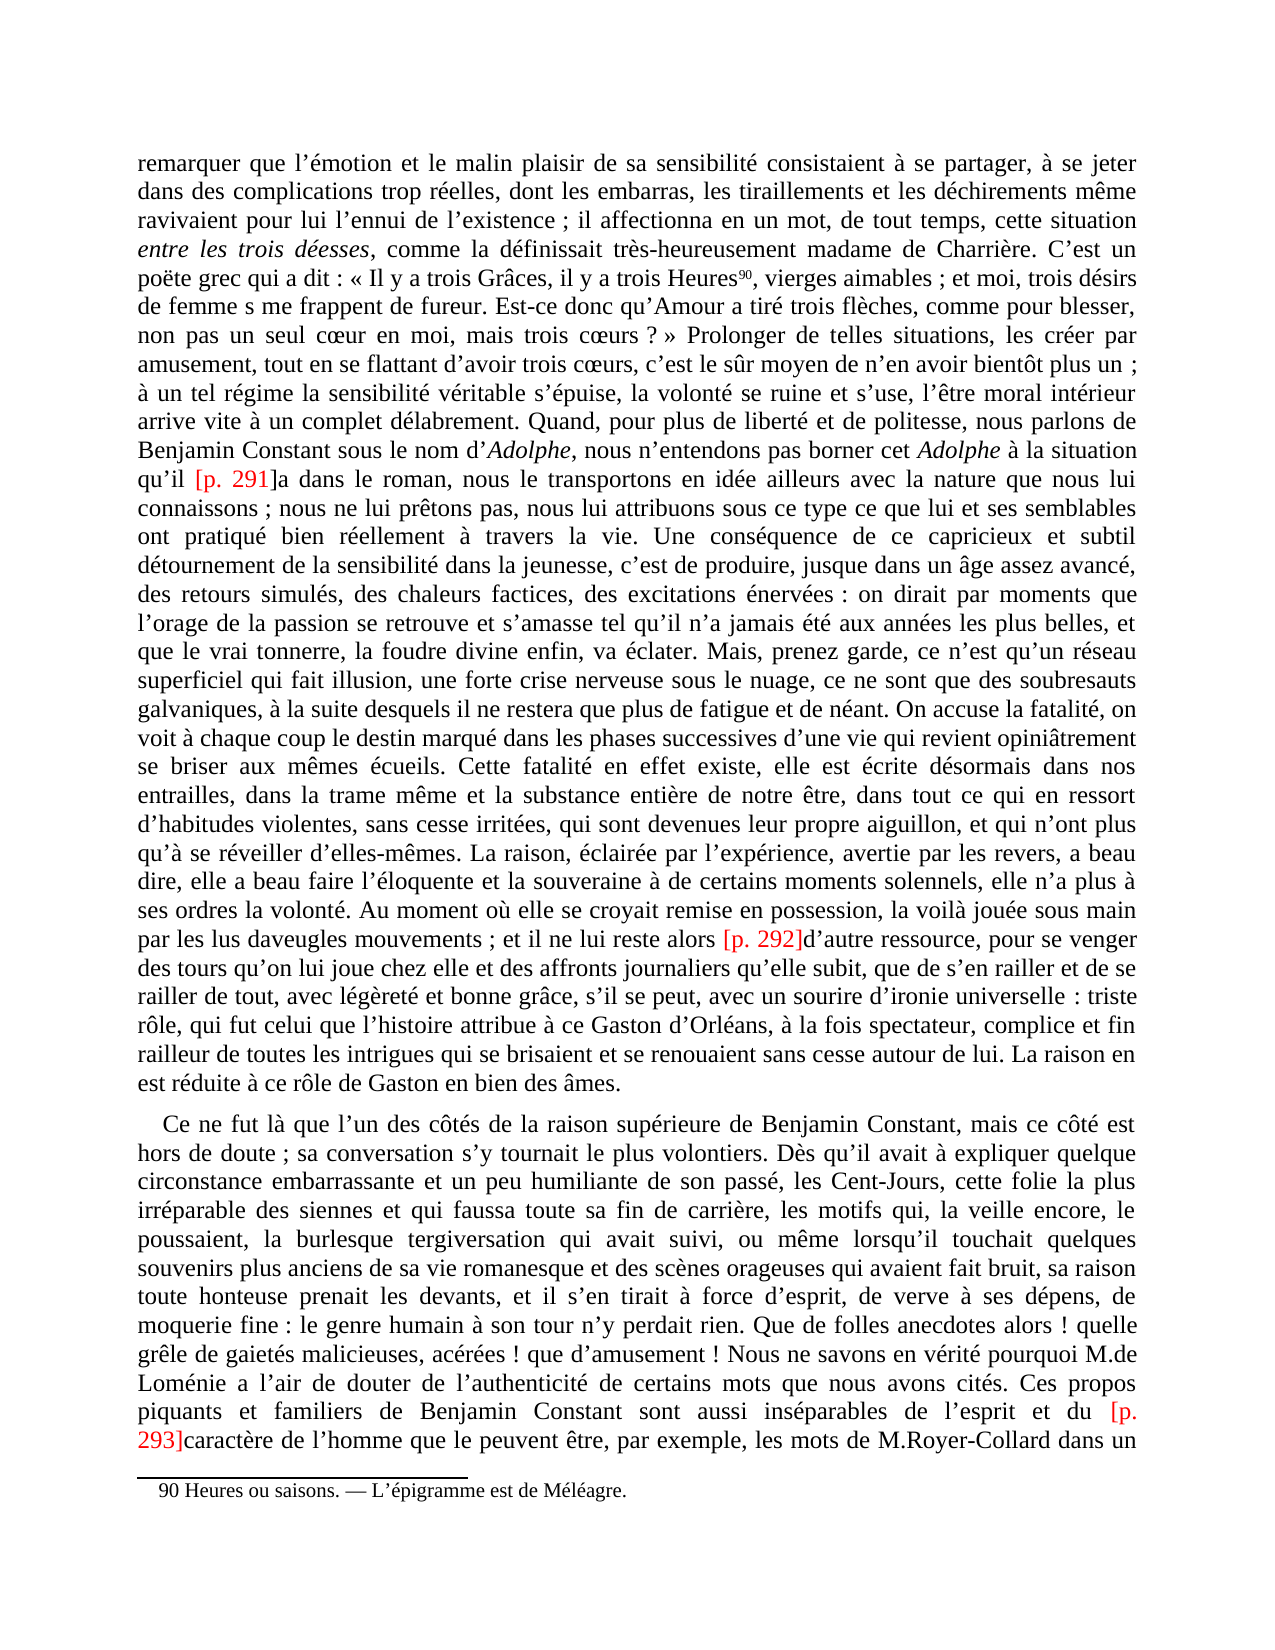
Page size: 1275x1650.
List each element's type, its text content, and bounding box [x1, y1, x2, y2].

text Heures ou saisons. — L’épigramme est de Méléagre. [137, 1478, 1137, 1502]
text Ce ne fut là que l’un des côtés de la raison supérieure de Benjamin Constant, mais ce côté est hors de doute ; sa conversation s’y tournait le plus volontiers. Dès qu’il avait à expliquer quelque circonstance embarrassante et un peu humiliante de son passé, les Cent-Jours, cette folie la plus irréparable des siennes et qui faussa toute sa fin de carrière, les motifs qui, la veille encore, le poussaient, la burlesque tergiversation qui avait suivi, ou même lorsqu’il touchait quelques souvenirs plus anciens de sa vie romanesque et des scènes orageuses qui avaient fait bruit, sa raison toute honteuse prenait les devants, et il s’en tirait à force d’esprit, de verve à ses dépens, de moquerie fine : le genre humain à son tour n’y perdait rien. Que de folles anecdotes alors ! quelle grêle de gaietés malicieuses, acérées ! que d’amusement ! Nous ne savons en vérité pourquoi M.de Loménie a l’air de douter de l’authenticité de certains mots que nous avons cités. Ces propos piquants et familiers de Benjamin Constant sont aussi inséparables de l’esprit et du [p. 293]caractère de l’homme que le peuvent être, par exemple, les mots de M.Royer-Collard dans un [137, 1109, 1137, 1454]
text remarquer que l’émotion et le malin plaisir de sa sensibilité consistaient à se partager, à se jeter dans des complications trop réelles, dont les embarras, les tiraillements et les déchirements même ravivaient pour lui l’ennui de l’existence ; il affectionna en un mot, de tout temps, cette situation entre les trois déesses, comme la définissait très-heureusement madame de Charrière. C’est un poëte grec qui a dit : « Il y a trois Grâces, il y a trois Heures, vierges aimables ; et moi, trois désirs de femme s me frappent de fureur. Est-ce donc qu’Amour a tiré trois flèches, comme pour blesser, non pas un seul cœur en moi, mais trois cœurs ? » Prolonger de telles situations, les créer par amusement, tout en se flattant d’avoir trois cœurs, c’est le sûr moyen de n’en avoir bientôt plus un ; à un tel régime la sensibilité véritable s’épuise, la volonté se ruine et s’use, l’être moral intérieur arrive vite à un complet délabrement. Quand, pour plus de liberté et de politesse, nous parlons de Benjamin Constant sous le nom d’Adolphe, nous n’entendons pas borner cet Adolphe à la situation qu’il [p. 291]a dans le roman, nous le transportons en idée ailleurs avec la nature que nous lui connaissons ; nous ne lui prêtons pas, nous lui attribuons sous ce type ce que lui et ses semblables ont pratiqué bien réellement à travers la vie. Une conséquence de ce capricieux et subtil détournement de la sensibilité dans la jeunesse, c’est de produire, jusque dans un âge assez avancé, des retours simulés, des chaleurs factices, des excitations énervées : on dirait par moments que l’orage de la passion se retrouve et s’amasse tel qu’il n’a jamais été aux années les plus belles, et que le vrai tonnerre, la foudre divine enfin, va éclater. Mais, prenez garde, ce n’est qu’un réseau superficiel qui fait illusion, une forte crise nerveuse sous le nuage, ce ne sont que des soubresauts galvaniques, à la suite desquels il ne restera que plus de fatigue et de néant. On accuse la fatalité, on voit à chaque coup le destin marqué dans les phases successives d’une vie qui revient opiniâtrement se briser aux mêmes écueils. Cette fatalité en effet existe, elle est écrite désormais dans nos entrailles, dans la trame même et la substance entière de notre être, dans tout ce qui en ressort d’habitudes violentes, sans cesse irritées, qui sont devenues leur propre aiguillon, et qui n’ont plus qu’à se réveiller d’elles-mêmes. La raison, éclairée par l’expérience, avertie par les revers, a beau dire, elle a beau faire l’éloquente et la souveraine à de certains moments solennels, elle n’a plus à ses ordres la volonté. Au moment où elle se croyait remise en possession, la voilà jouée sous main par les lus daveugles mouvements ; et il ne lui reste alors [p. 292]d’autre ressource, pour se venger des tours qu’on lui joue chez elle et des affronts journaliers qu’elle subit, que de s’en railler et de se railler de tout, avec légèreté et bonne grâce, s’il se peut, avec un sourire d’ironie universelle : triste rôle, qui fut celui que l’histoire attribue à ce Gaston d’Orléans, à la fois spectateur, complice et fin railleur de toutes les intrigues qui se brisaient et se renouaient sans cesse autour de lui. La raison en est réduite à ce rôle de Gaston en bien des âmes. [137, 148, 1137, 1096]
